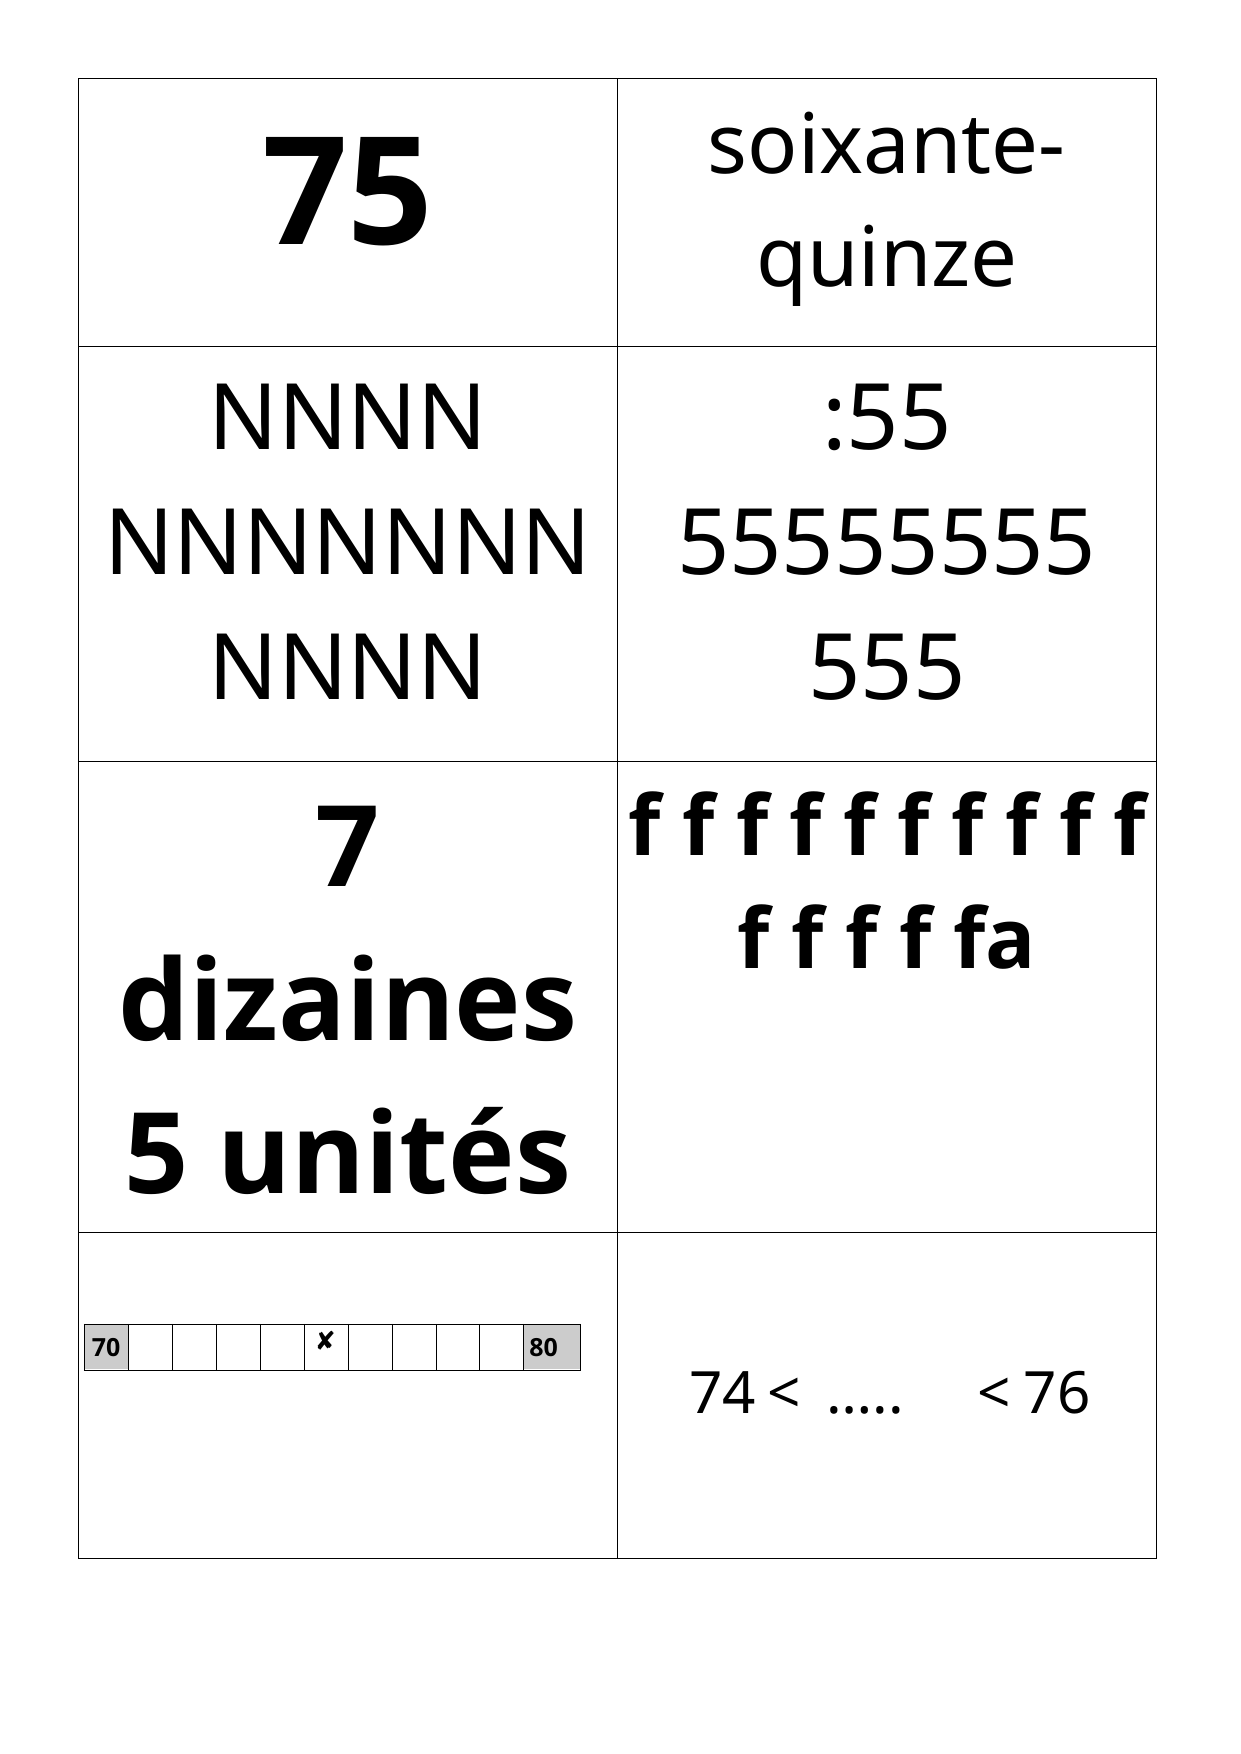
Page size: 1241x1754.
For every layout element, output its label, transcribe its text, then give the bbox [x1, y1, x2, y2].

table_header [437, 1325, 479, 1369]
table_header [480, 1325, 523, 1369]
table_header 76 [1018, 1266, 1128, 1437]
table_cell [618, 1233, 1156, 1557]
table_header < [762, 1266, 821, 1437]
table_cell :55 55555555 555 [618, 347, 1156, 761]
table_header [349, 1325, 392, 1369]
table_header [173, 1325, 216, 1369]
table_header ….. [821, 1266, 971, 1437]
table_cell 7 dizaines 5 unités [79, 762, 617, 1232]
table_header [261, 1325, 304, 1369]
table_cell f f f f f f f f f f f f f f fa [618, 762, 1156, 1232]
table_header soixante-quinze [618, 79, 1156, 346]
table_cell [79, 1233, 617, 1557]
table_header 80 [524, 1325, 580, 1369]
table_header  [305, 1325, 348, 1369]
table_header 74 [658, 1266, 762, 1437]
table_header [393, 1325, 436, 1369]
table_header [129, 1325, 172, 1369]
table_header [217, 1325, 260, 1369]
table_header 70 [85, 1325, 128, 1369]
table_cell NNNN NNNNNNNNNNN [79, 347, 617, 761]
table_header 75 [79, 79, 617, 346]
table_header < [971, 1266, 1018, 1437]
